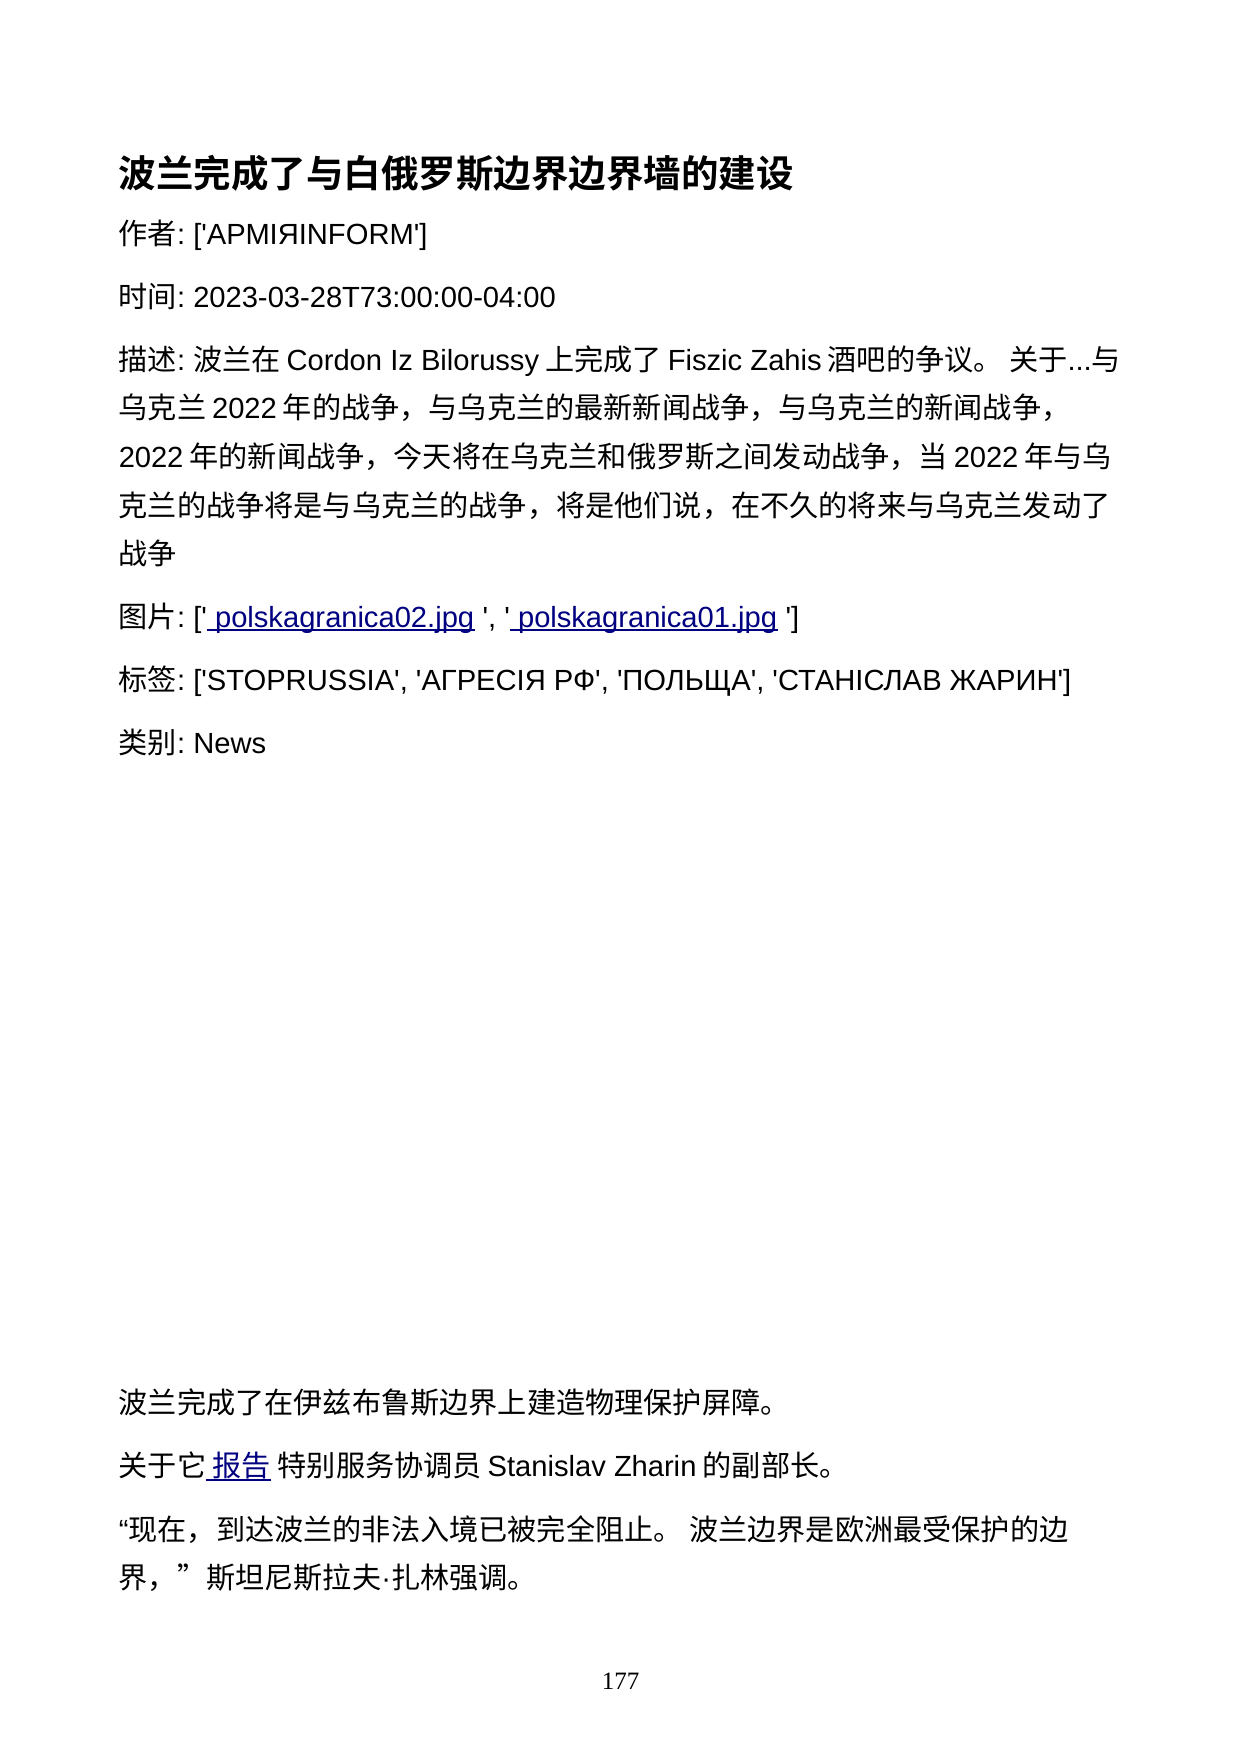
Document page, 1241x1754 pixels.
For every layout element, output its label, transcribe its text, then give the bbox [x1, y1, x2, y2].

text “现在，到达波兰的非法入境已被完全阻止。 波兰边界是欧洲最受保护的边界，”斯坦尼斯拉夫·扎林强调。 [118, 1506, 1122, 1597]
subtitle 波兰完成了与白俄罗斯边界边界墙的建设 [118, 143, 1122, 198]
text 图片: [' polskagranica02.jpg ', ' polskagranica01.jpg '] [118, 594, 1122, 636]
text 类别: News [118, 720, 1122, 762]
text 关于它 报告 特别服务协调员Stanislav Zharin的副部长。 [118, 1443, 1122, 1485]
text 描述: 波兰在Cordon Iz Bilorussy上完成了Fiszic Zahis酒吧的争议。 关于...与乌克兰2022年的战争，与乌克兰的最新新闻战争，与乌克兰的新闻战争，2022年的新闻战争，今天将在乌克兰和俄罗斯之间发动战争，当2022年与乌克兰的战争将是与乌克兰的战争，将是他们说，在不久的将来与乌克兰发动了战争 [118, 337, 1122, 573]
text 时间: 2023-03-28T73:00:00-04:00 [118, 273, 1122, 316]
text 波兰完成了在伊兹布鲁斯边界上建造物理保护屏障。 [118, 783, 1122, 1422]
text 标签: ['STOPRUSSIA', 'АГРЕСІЯ РФ', 'ПОЛЬЩА', 'СТАНІСЛАВ ЖАРИН'] [118, 657, 1122, 699]
text 作者: ['АРМІЯINFORM'] [118, 210, 1122, 253]
